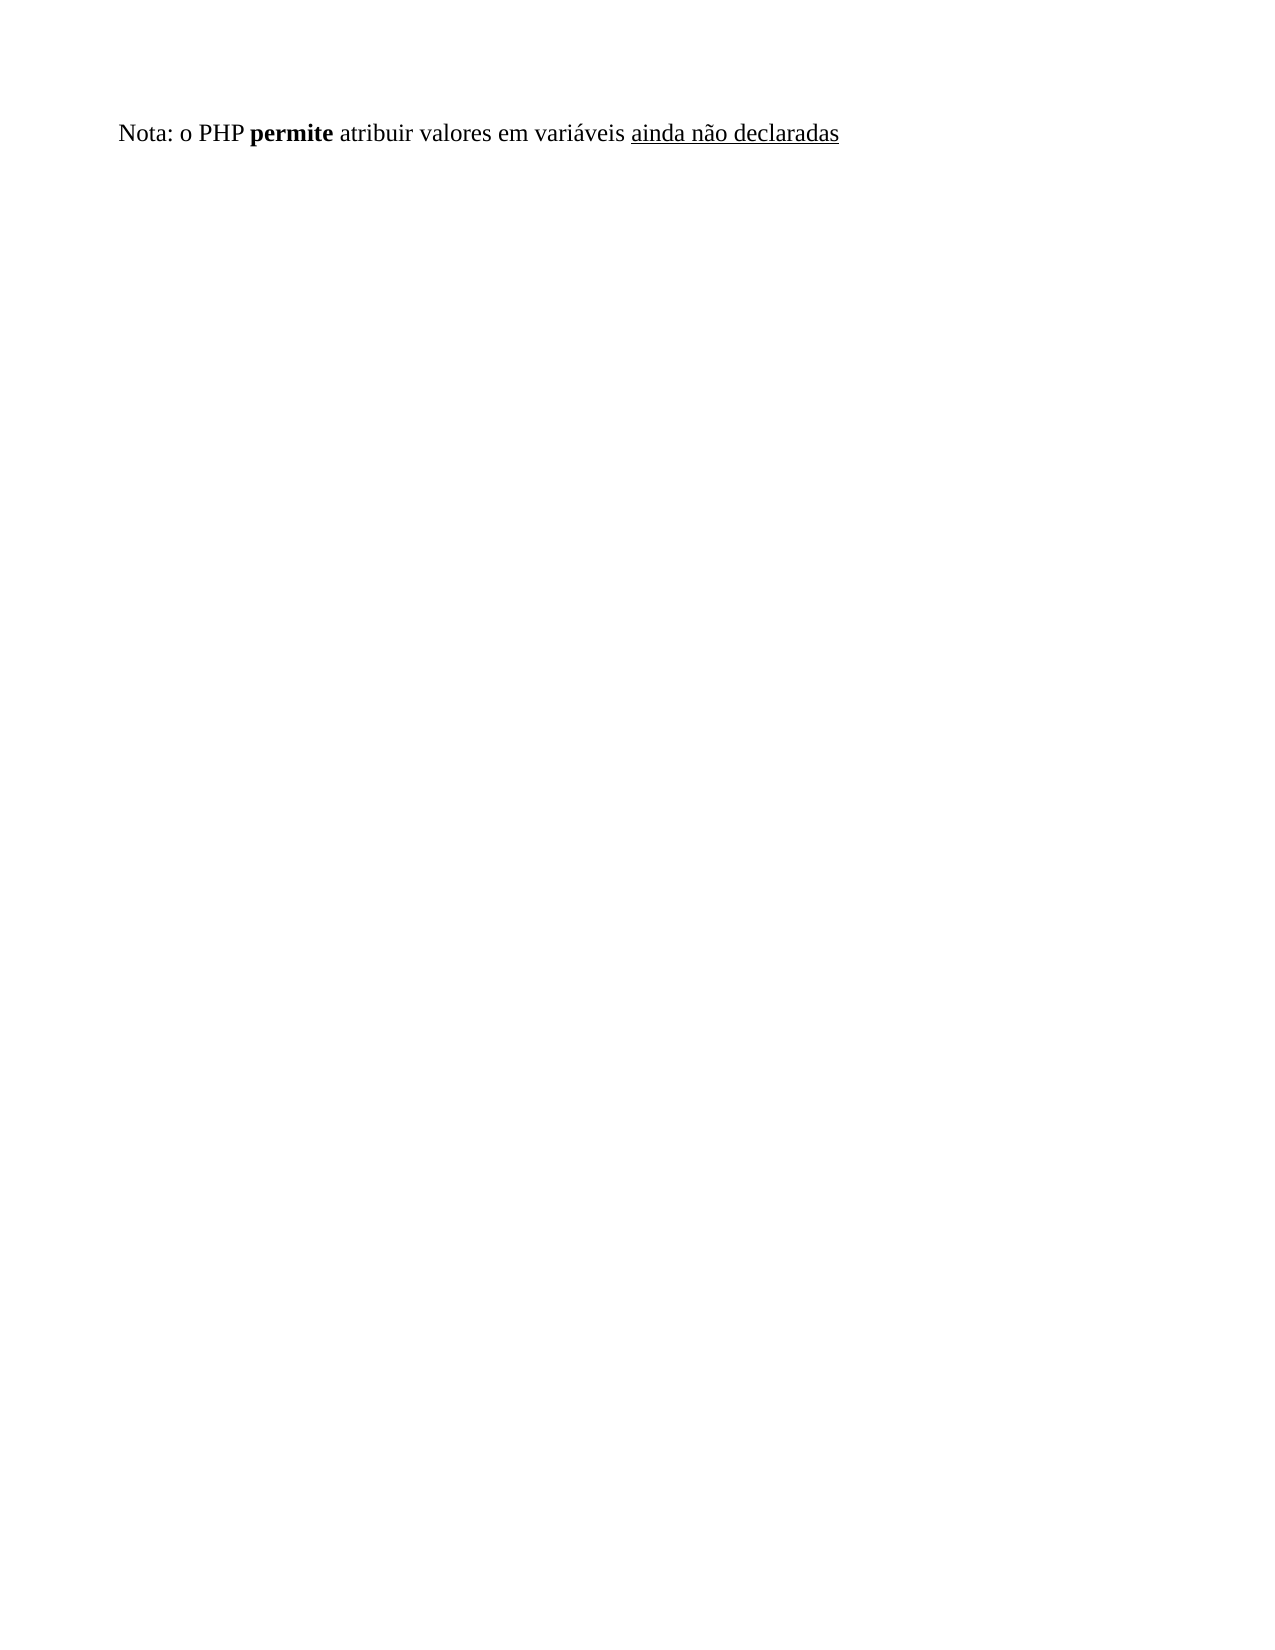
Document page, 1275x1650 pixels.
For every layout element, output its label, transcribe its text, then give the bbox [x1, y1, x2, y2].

text Nota: o PHP permite atribuir valores em variáveis ainda não declaradas [118, 118, 1157, 147]
